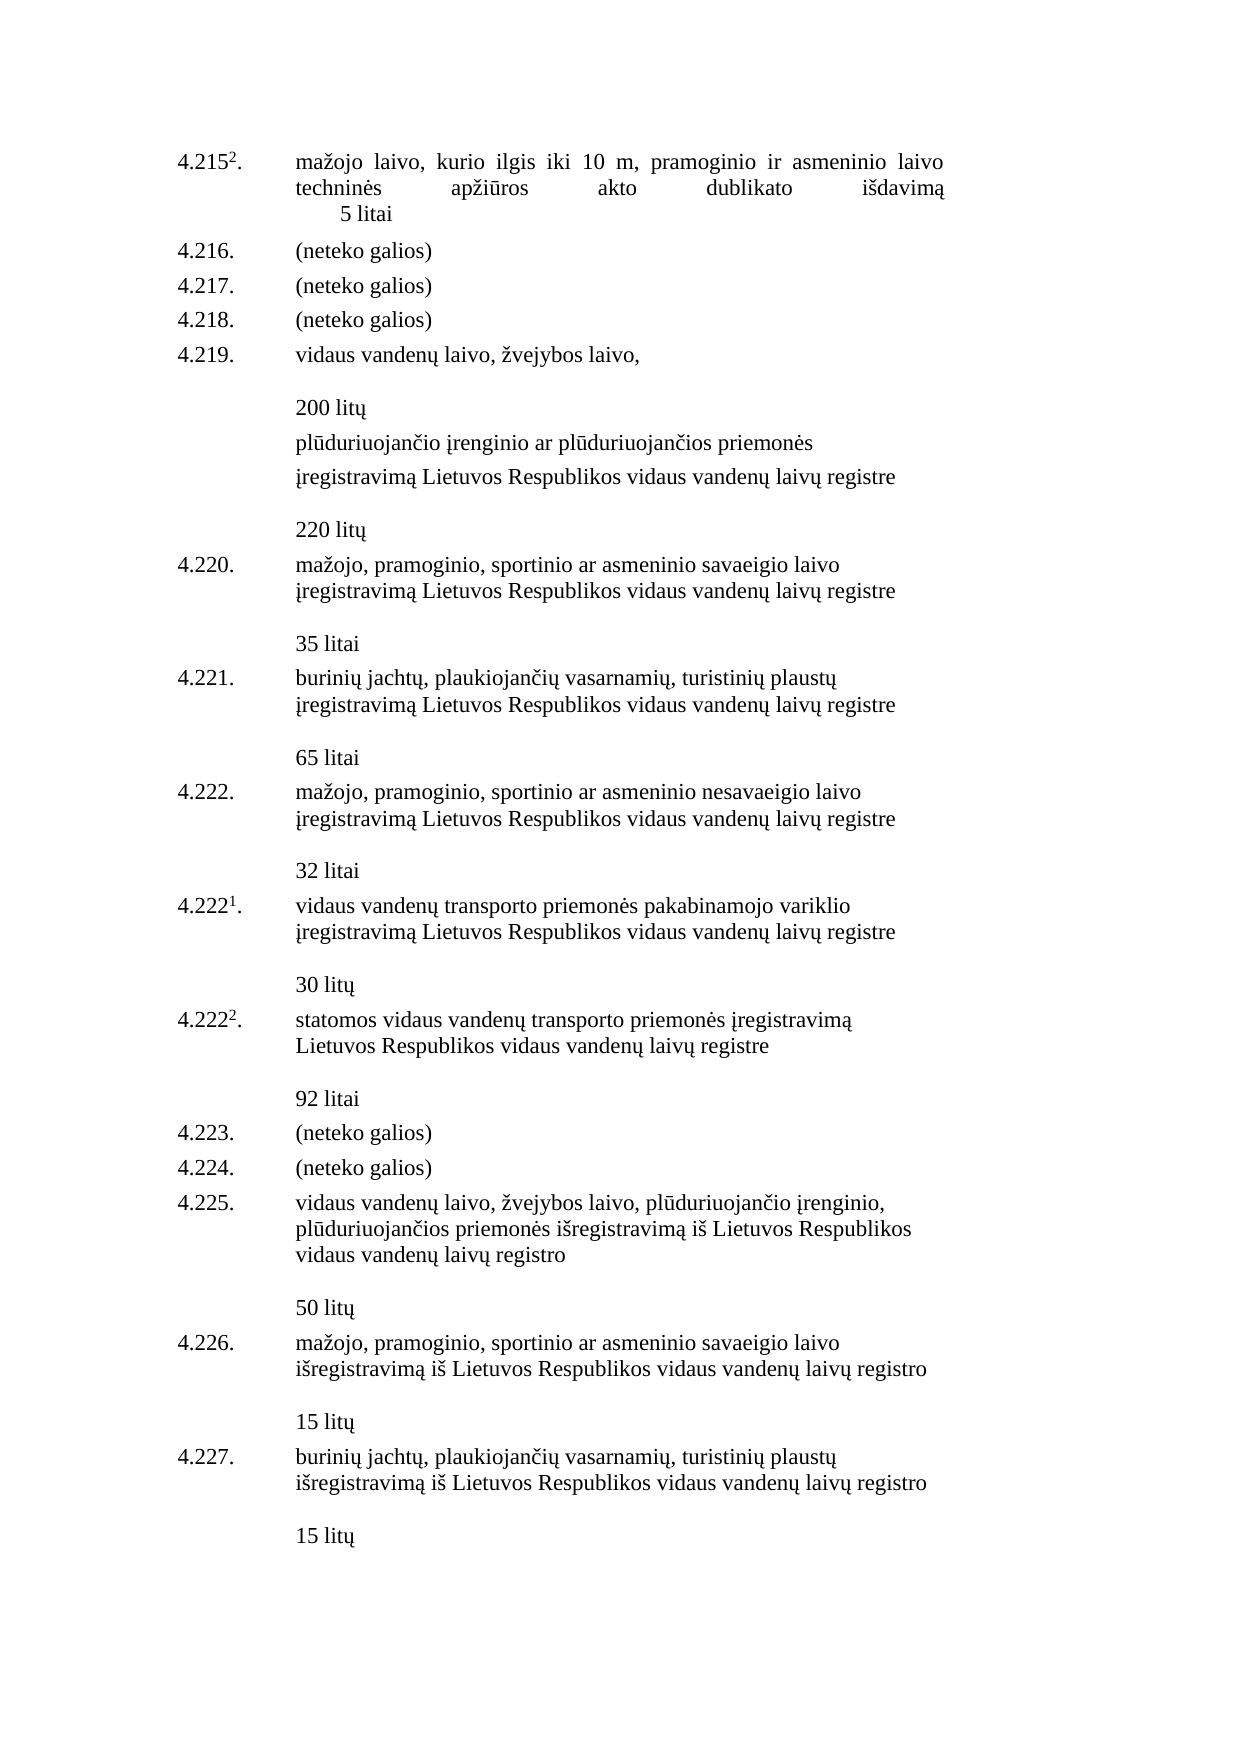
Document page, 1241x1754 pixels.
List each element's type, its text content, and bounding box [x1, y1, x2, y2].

text 4.2222. statomos vidaus vandenų transporto priemonės įregistravimą Lietuvos Respublikos vidaus vandenų laivų registre 92 litai [177, 1006, 945, 1111]
text 4.2221. vidaus vandenų transporto priemonės pakabinamojo variklio įregistravimą Lietuvos Respublikos vidaus vandenų laivų registre 30 litų [177, 892, 945, 997]
text 4.216. (neteko galios) [177, 237, 945, 263]
text įregistravimą Lietuvos Respublikos vidaus vandenų laivų registre 220 litų [177, 463, 945, 542]
text 4.217. (neteko galios) [177, 272, 945, 298]
text 4.222. mažojo, pramoginio, sportinio ar asmeninio nesavaeigio laivo įregistravimą Lietuvos Respublikos vidaus vandenų laivų registre 32 litai [177, 778, 945, 884]
text 4.2152. mažojo laivo, kurio ilgis iki 10 m, pramoginio ir asmeninio laivo techninės apžiūros akto dublikato išdavimą 5 litai [177, 148, 945, 227]
text 4.223. (neteko galios) [177, 1119, 945, 1146]
text 4.224. (neteko galios) [177, 1154, 945, 1181]
text 4.221. burinių jachtų, plaukiojančių vasarnamių, turistinių plaustų įregistravimą Lietuvos Respublikos vidaus vandenų laivų registre 65 litai [177, 664, 945, 770]
text 4.220. mažojo, pramoginio, sportinio ar asmeninio savaeigio laivo įregistravimą Lietuvos Respublikos vidaus vandenų laivų registre 35 litai [177, 551, 945, 656]
text 4.219. vidaus vandenų laivo, žvejybos laivo, 200 litų [177, 341, 945, 420]
text 4.225. vidaus vandenų laivo, žvejybos laivo, plūduriuojančio įrenginio, plūduriuojančios priemonės išregistravimą iš Lietuvos Respublikos vidaus vandenų laivų registro 50 litų [177, 1189, 945, 1321]
text plūduriuojančio įrenginio ar plūduriuojančios priemonės [177, 429, 1122, 455]
text 4.227. burinių jachtų, plaukiojančių vasarnamių, turistinių plaustų išregistravimą iš Lietuvos Respublikos vidaus vandenų laivų registro 15 litų [177, 1443, 945, 1548]
text 4.218. (neteko galios) [177, 307, 945, 333]
text 4.226. mažojo, pramoginio, sportinio ar asmeninio savaeigio laivo išregistravimą iš Lietuvos Respublikos vidaus vandenų laivų registro 15 litų [177, 1329, 945, 1434]
